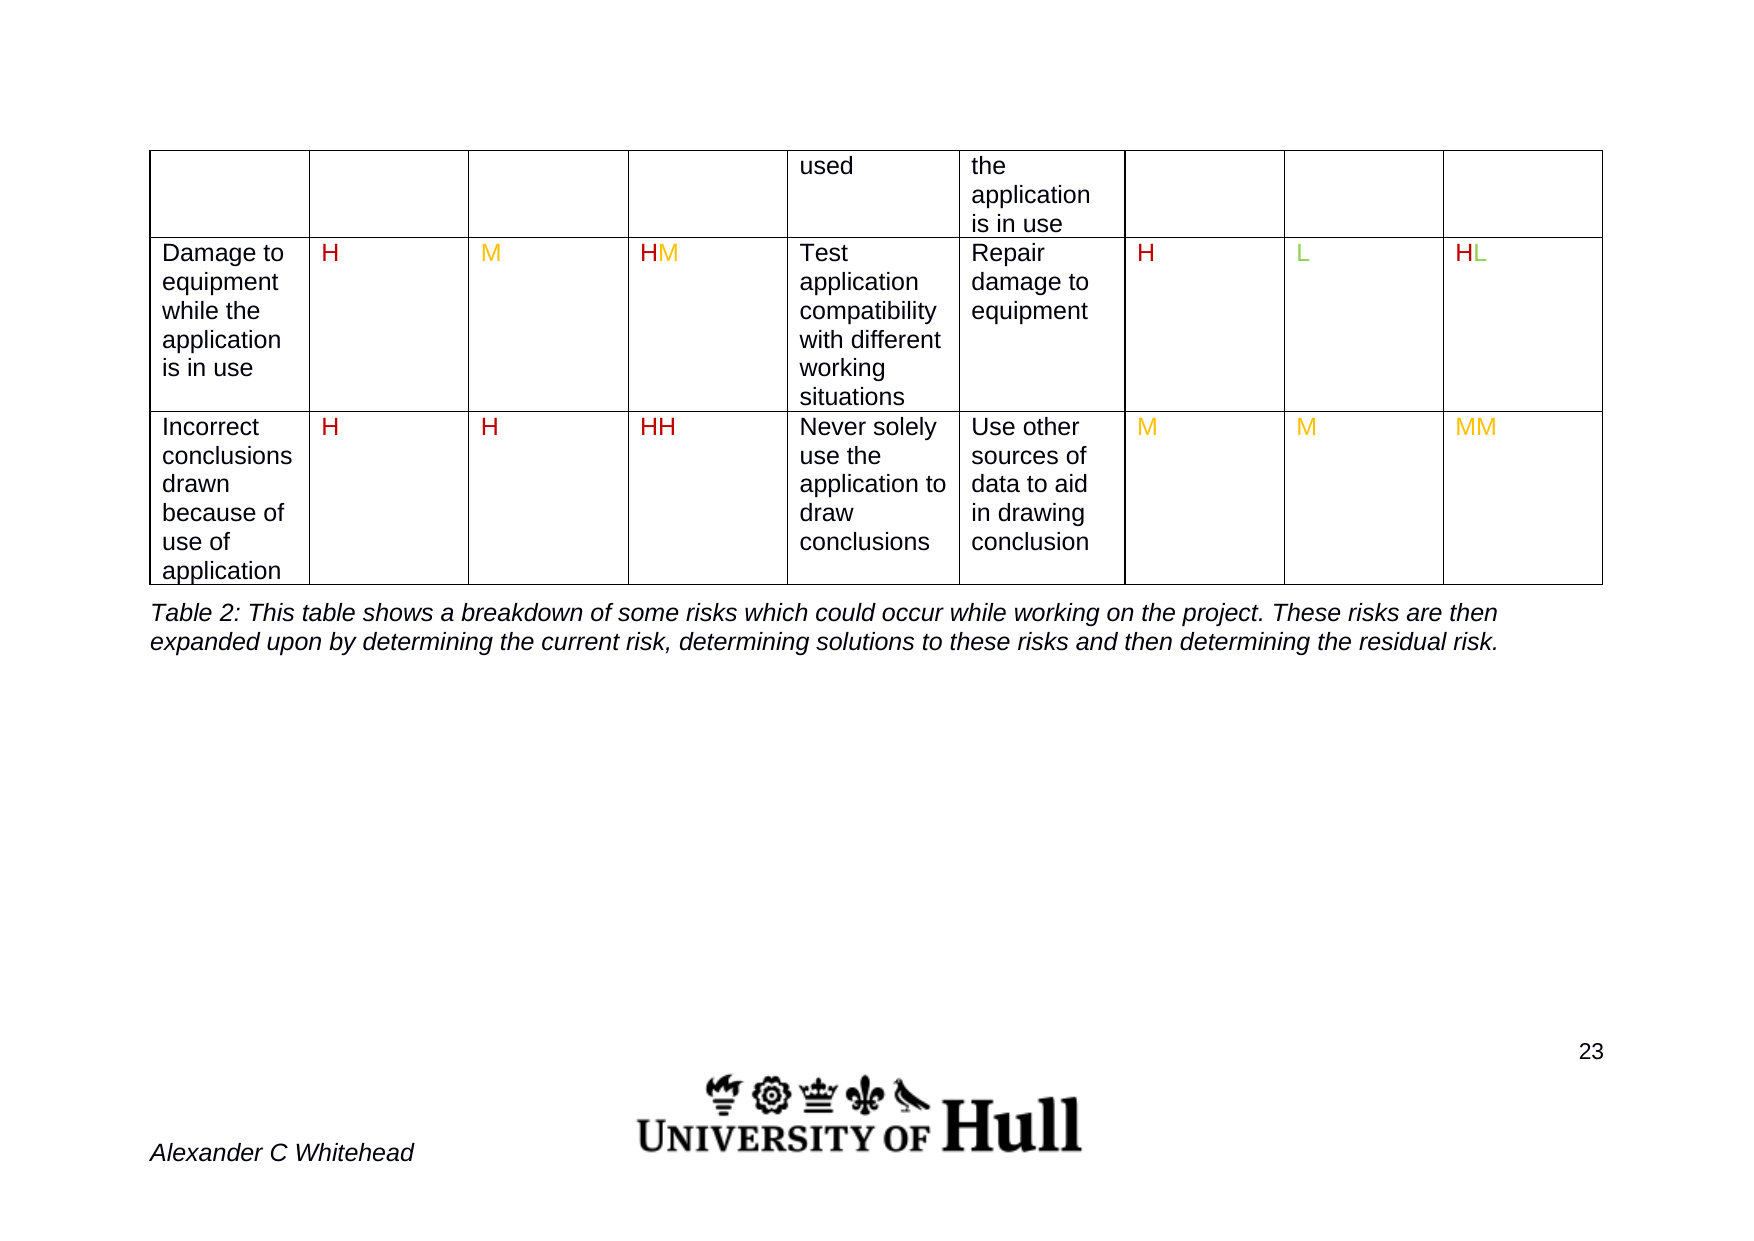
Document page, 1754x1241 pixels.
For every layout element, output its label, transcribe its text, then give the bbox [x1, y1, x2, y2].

table_cell H [1126, 238, 1284, 411]
table_cell [469, 151, 628, 237]
table_cell M [1285, 412, 1443, 584]
table_cell MM [1444, 412, 1602, 584]
table_cell [151, 151, 309, 237]
table_cell Damage to equipment while the application is in use [151, 238, 309, 411]
table_cell [629, 151, 787, 237]
table_cell [1126, 151, 1284, 237]
table_cell L [1285, 238, 1443, 411]
table_cell HL [1444, 238, 1602, 411]
table_cell Repair damage to equipment [960, 238, 1124, 411]
table_cell [1285, 151, 1443, 237]
picture [630, 1064, 1091, 1162]
table_cell H [310, 238, 468, 411]
table_cell H [310, 412, 468, 584]
table_cell Use other sources of data to aid in drawing conclusion [960, 412, 1124, 584]
table_cell HH [629, 412, 787, 584]
table_cell M [1126, 412, 1284, 584]
table_cell M [469, 238, 628, 411]
table_cell [310, 151, 468, 237]
table_cell Test application compatibility with different working situations [788, 238, 959, 411]
table_cell used [788, 151, 959, 237]
table_cell the application is in use [960, 151, 1124, 237]
table_cell Incorrect conclusions drawn because of use of application [151, 412, 309, 584]
table_cell Never solely use the application to draw conclusions [788, 412, 959, 584]
table_cell [1444, 151, 1602, 237]
table_cell HM [629, 238, 787, 411]
text Table 2: This table shows a breakdown of some risks which could occur while working on the project. These risks are then expanded upon by determining the current risk, determining solutions to these risks and then determining the residual risk. [150, 598, 1604, 655]
table_cell H [469, 412, 628, 584]
